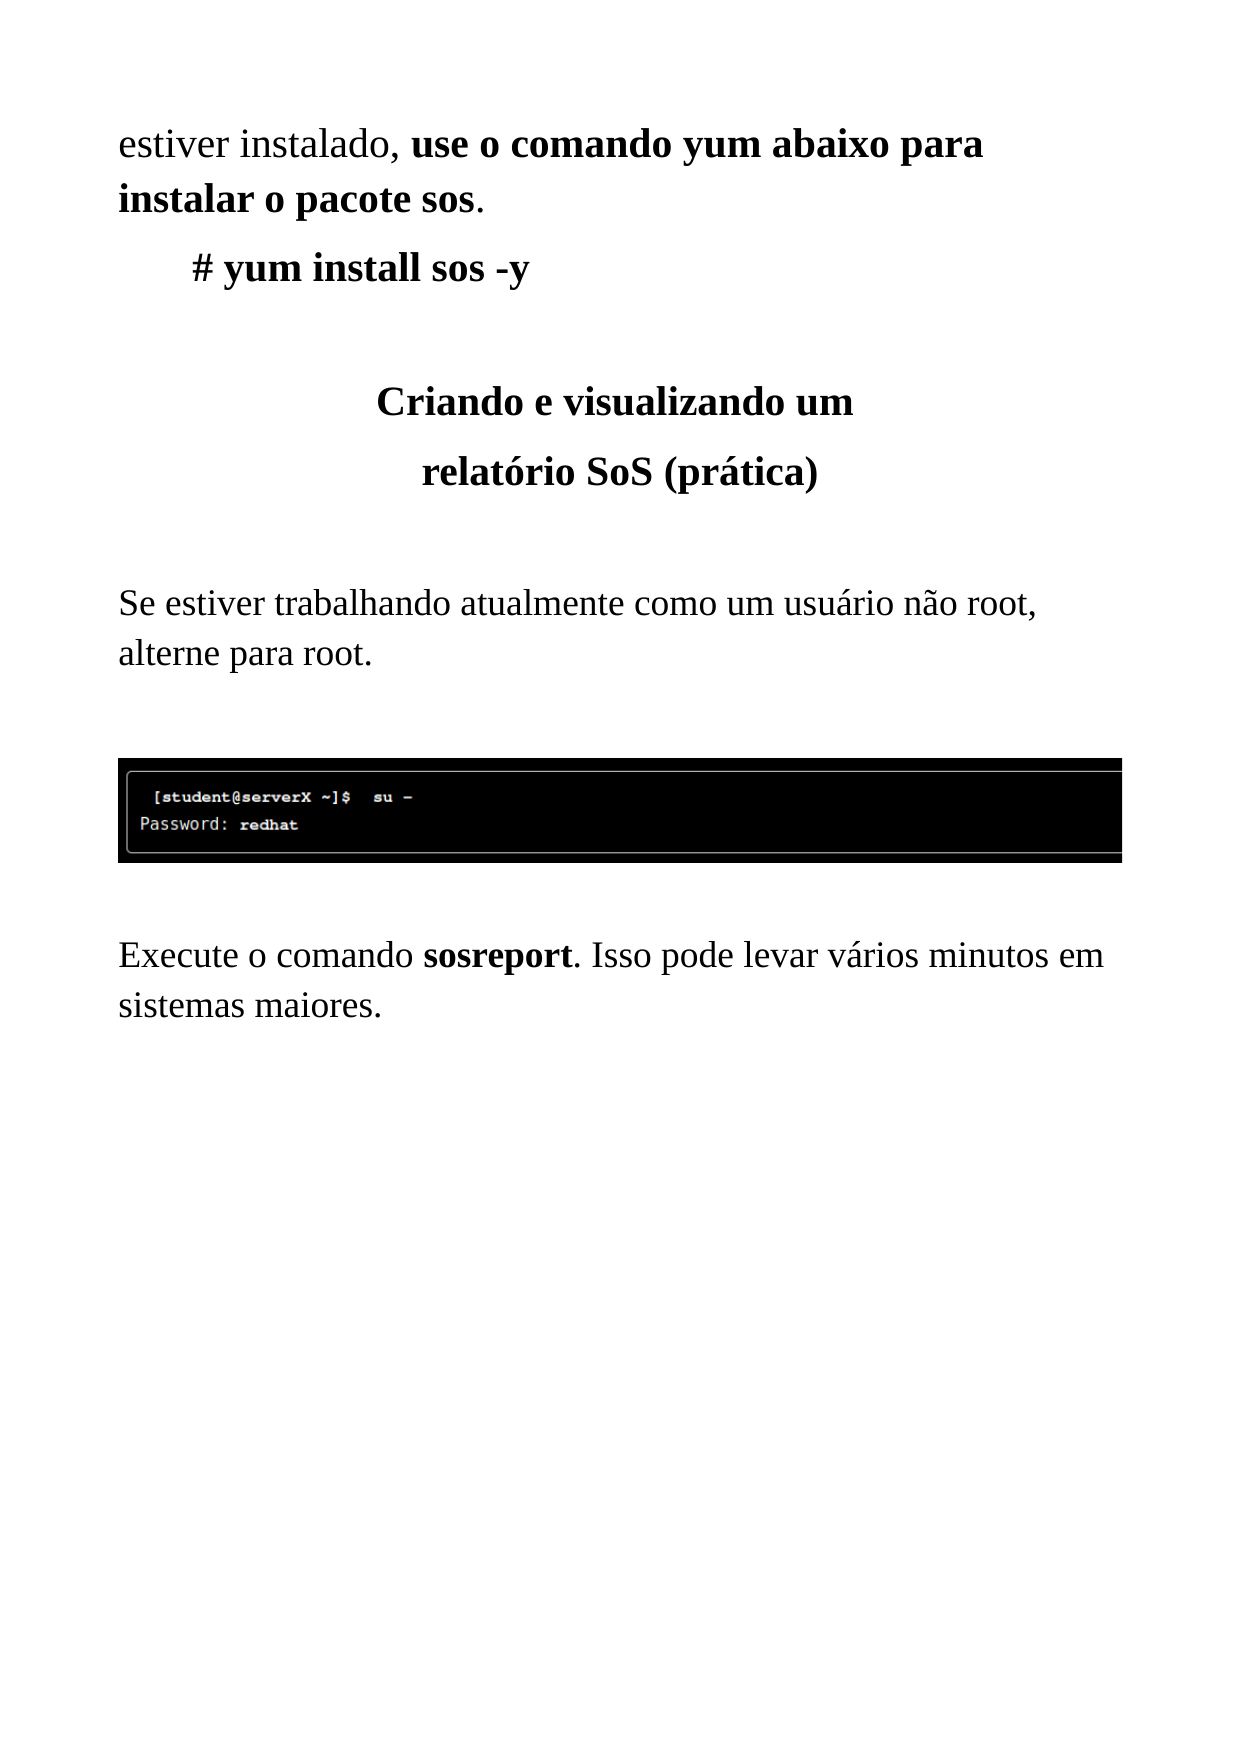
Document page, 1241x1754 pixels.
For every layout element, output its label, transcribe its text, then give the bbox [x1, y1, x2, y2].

text Execute o comando sosreport. Isso pode levar vários minutos em sistemas maiores. [118, 933, 1122, 1026]
text Se estiver trabalhando atualmente como um usuário não root, alterne para root. [118, 580, 1122, 673]
text relatório SoS (prática) [118, 446, 1122, 494]
text # yum install sos -y [118, 243, 1122, 291]
text Criando e visualizando um [118, 377, 1122, 425]
picture [118, 758, 1123, 863]
text estiver instalado, use o comando yum abaixo para instalar o pacote sos. [118, 118, 1122, 221]
